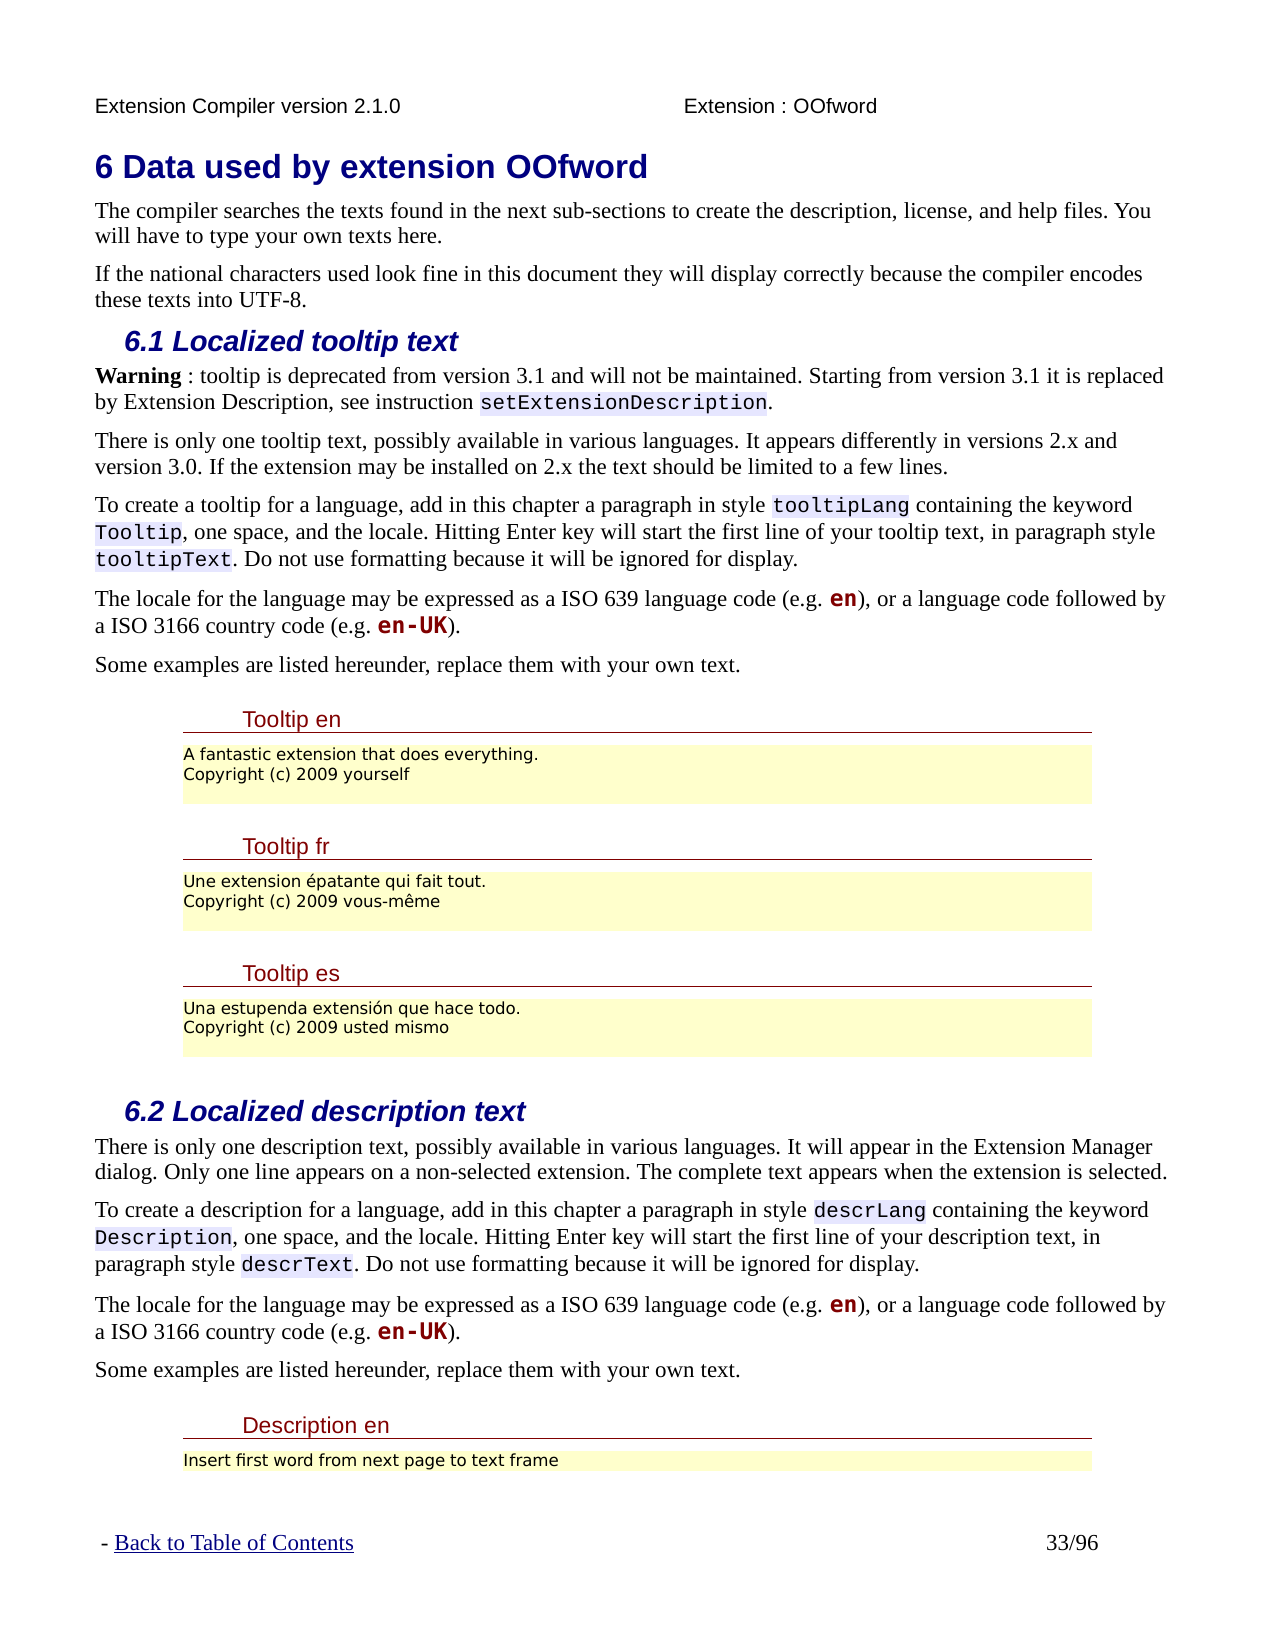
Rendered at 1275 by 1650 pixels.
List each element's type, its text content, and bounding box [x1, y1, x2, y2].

subtitle Data used by extension OOfword [94, 147, 1181, 185]
text Some examples are listed hereunder, replace them with your own text. [94, 651, 1181, 677]
text Copyright (c) 2009 vous-même [183, 892, 1092, 911]
text Insert first word from next page to text frame [183, 1451, 1092, 1471]
text Una estupenda extensión que hace todo. [183, 999, 1092, 1018]
text The compiler searches the texts found in the next sub-sections to create the description, license, and help files. You will have to type your own texts here. [94, 197, 1181, 248]
text Une extension épatante qui fait tout. [183, 872, 1092, 892]
text Copyright (c) 2009 usted mismo [183, 1018, 1092, 1038]
text Some examples are listed hereunder, replace them with your own text. [94, 1357, 1181, 1383]
text Tooltip en [183, 706, 1092, 732]
subtitle Localized tooltip text [124, 324, 1181, 357]
subtitle Localized description text [124, 1095, 1181, 1128]
text Tooltip fr [183, 833, 1092, 859]
text If the national characters used look fine in this document they will display correctly because the compiler encodes these texts into UTF-8. [94, 261, 1181, 312]
text There is only one description text, possibly available in various languages. It will appear in the Extension Manager dialog. Only one line appears on a non-selected extension. The complete text appears when the extension is selected. [94, 1134, 1181, 1185]
text Tooltip es [183, 960, 1092, 986]
text The locale for the language may be expressed as a ISO 639 language code (e.g. en), or a language code followed by a ISO 3166 country code (e.g. en-UK). [94, 585, 1181, 639]
text To create a description for a language, add in this chapter a paragraph in style descrLang containing the keyword Description, one space, and the locale. Hitting Enter key will start the first line of your description text, in paragraph style descrText. Do not use formatting because it will be ignored for display. [94, 1197, 1181, 1278]
text There is only one tooltip text, possibly available in various languages. It appears differently in versions 2.x and version 3.0. If the extension may be installed on 2.x the text should be limited to a few lines. [94, 428, 1181, 479]
text Description en [183, 1412, 1092, 1438]
text The locale for the language may be expressed as a ISO 639 language code (e.g. en), or a language code followed by a ISO 3166 country code (e.g. en-UK). [94, 1291, 1181, 1345]
text A fantastic extension that does everything. [183, 745, 1092, 765]
text Warning : tooltip is deprecated from version 3.1 and will not be maintained. Starting from version 3.1 it is replaced by Extension Description, see instruction setExtensionDescription. [94, 363, 1181, 416]
text Copyright (c) 2009 yourself [183, 765, 1092, 784]
text To create a tooltip for a language, add in this chapter a paragraph in style tooltipLang containing the keyword Tooltip, one space, and the locale. Hitting Enter key will start the first line of your tooltip text, in paragraph style tooltipText. Do not use formatting because it will be ignored for display. [94, 492, 1181, 572]
